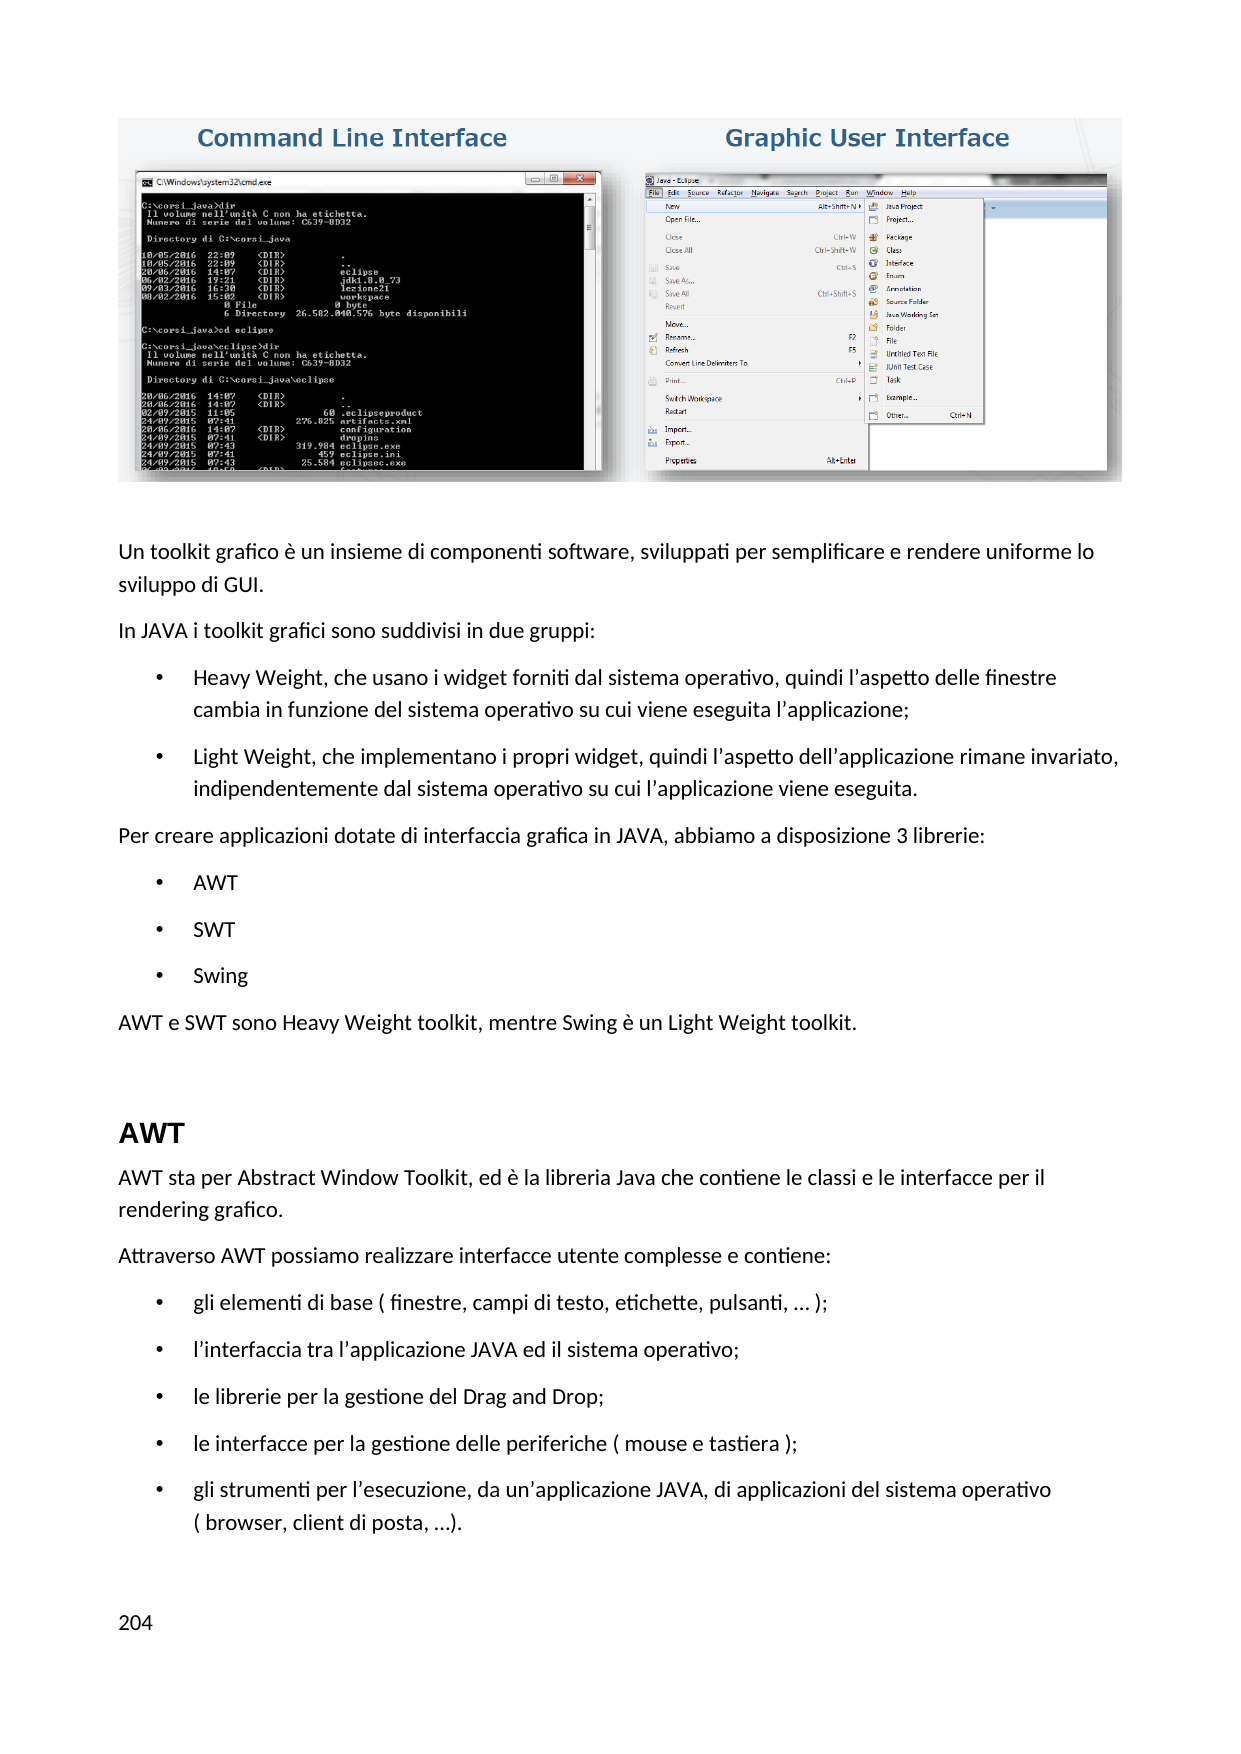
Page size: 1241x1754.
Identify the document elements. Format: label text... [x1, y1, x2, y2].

text AWT e SWT sono Heavy Weight toolkit, mentre Swing è un Light Weight toolkit. [118, 1008, 1122, 1036]
text AWT sta per Abstract Window Toolkit, ed è la libreria Java che contiene le classi e le interfacce per il rendering grafico. [118, 1163, 1122, 1223]
subtitle AWT [118, 1116, 1122, 1150]
text Un toolkit grafico è un insieme di componenti software, sviluppati per semplificare e rendere uniforme lo sviluppo di GUI. [118, 537, 1122, 598]
list le librerie per la gestione del Drag and Drop; [156, 1382, 1122, 1410]
text Per creare applicazioni dotate di interfaccia grafica in JAVA, abbiamo a disposizione 3 librerie: [118, 821, 1122, 849]
list le interfacce per la gestione delle periferiche ( mouse e tastiera ); [156, 1429, 1122, 1457]
picture [118, 118, 1123, 482]
list gli elementi di base ( finestre, campi di testo, etichette, pulsanti, … ); [156, 1288, 1122, 1316]
list Light Weight, che implementano i propri widget, quindi l’aspetto dell’applicazione rimane invariato, indipendentemente dal sistema operativo su cui l’applicazione viene eseguita. [156, 742, 1122, 802]
list Heavy Weight, che usano i widget forniti dal sistema operativo, quindi l’aspetto delle finestre cambia in funzione del sistema operativo su cui viene eseguita l’applicazione; [156, 663, 1122, 723]
list SWT [156, 915, 1122, 943]
list l’interfaccia tra l’applicazione JAVA ed il sistema operativo; [156, 1335, 1122, 1363]
list Swing [156, 961, 1122, 989]
list gli strumenti per l’esecuzione, da un’applicazione JAVA, di applicazioni del sistema operativo ( browser, client di posta, …). [156, 1475, 1122, 1536]
text In JAVA i toolkit grafici sono suddivisi in due gruppi: [118, 616, 1122, 644]
list AWT [156, 868, 1122, 896]
text Attraverso AWT possiamo realizzare interfacce utente complesse e contiene: [118, 1242, 1122, 1269]
